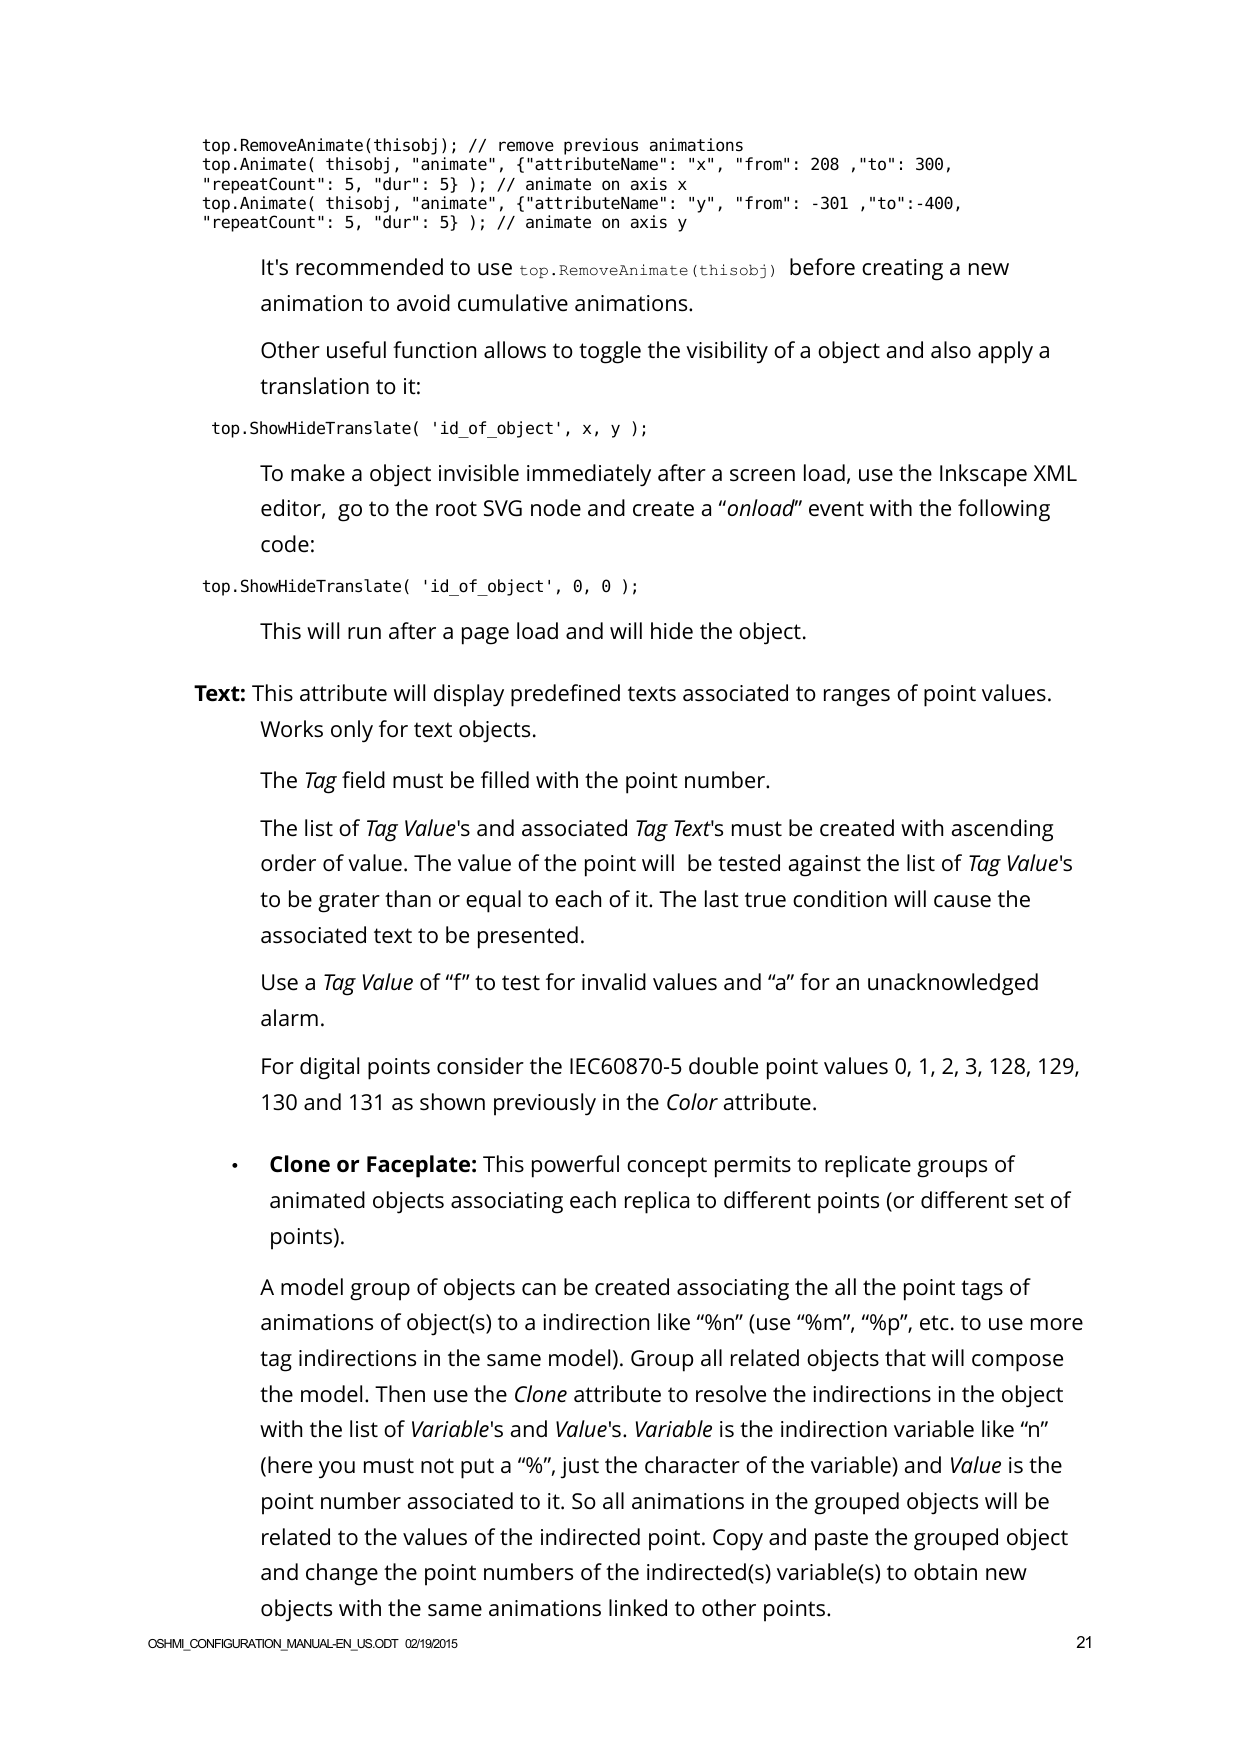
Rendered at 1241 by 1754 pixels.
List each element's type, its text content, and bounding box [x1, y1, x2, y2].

text top.RemoveAnimate(thisobj); // remove previous animations [202, 136, 1093, 155]
text The Tag field must be filled with the point number. [260, 765, 1093, 794]
text The list of Tag Value's and associated Tag Text's must be created with ascending order of value. The value of the point will be tested against the list of Tag Value's to be grater than or equal to each of it. The last true condition will cause the associated text to be presented. [260, 812, 1093, 949]
text This will run after a page load and will hide the object. [260, 616, 1093, 645]
text For digital points consider the IEC60870-5 double point values 0, 1, 2, 3, 128, 129, 130 and 131 as shown previously in the Color attribute. [260, 1051, 1093, 1116]
text top.Animate( thisobj, "animate", {"attributeName": "y", "from": -301 ,"to":-400, "repeatCount": 5, "dur": 5} ); // animate on axis y [202, 194, 1093, 233]
text top.Animate( thisobj, "animate", {"attributeName": "x", "from": 208 ,"to": 300, "repeatCount": 5, "dur": 5} ); // animate on axis x [202, 155, 1093, 194]
text Other useful function allows to toggle the visibility of a object and also apply a translation to it: [260, 336, 1093, 401]
text To make a object invisible immediately after a screen load, use the Inkscape XML editor, go to the root SVG node and create a “onload” event with the following code: [260, 458, 1093, 559]
text Use a Tag Value of “f” to test for invalid values and “a” for an unacknowledged alarm. [260, 967, 1093, 1033]
text top.ShowHideTranslate( 'id_of_object', 0, 0 ); [202, 577, 1093, 596]
text Text: This attribute will display predefined texts associated to ranges of point values. Works only for text objects. [194, 678, 1093, 744]
text It's recommended to use top.RemoveAnimate(thisobj) before creating a new animation to avoid cumulative animations. [260, 252, 1093, 318]
list Clone or Faceplate: This powerful concept permits to replicate groups of animated objects associating each replica to different points (or different set of points). [232, 1149, 1093, 1251]
text A model group of objects can be created associating the all the point tags of animations of object(s) to a indirection like “%n” (use “%m”, “%p”, etc. to use more tag indirections in the same model). Group all related objects that will compose the model. Then use the Clone attribute to resolve the indirections in the object with the list of Variable's and Value's. Variable is the indirection variable like “n” (here you must not put a “%”, just the character of the variable) and Value is the point number associated to it. So all animations in the grouped objects will be related to the values of the indirected point. Copy and paste the grouped object and change the point numbers of the indirected(s) variable(s) to obtain new objects with the same animations linked to other points. [260, 1271, 1093, 1623]
text top.ShowHideTranslate( 'id_of_object', x, y ); [202, 419, 1093, 438]
